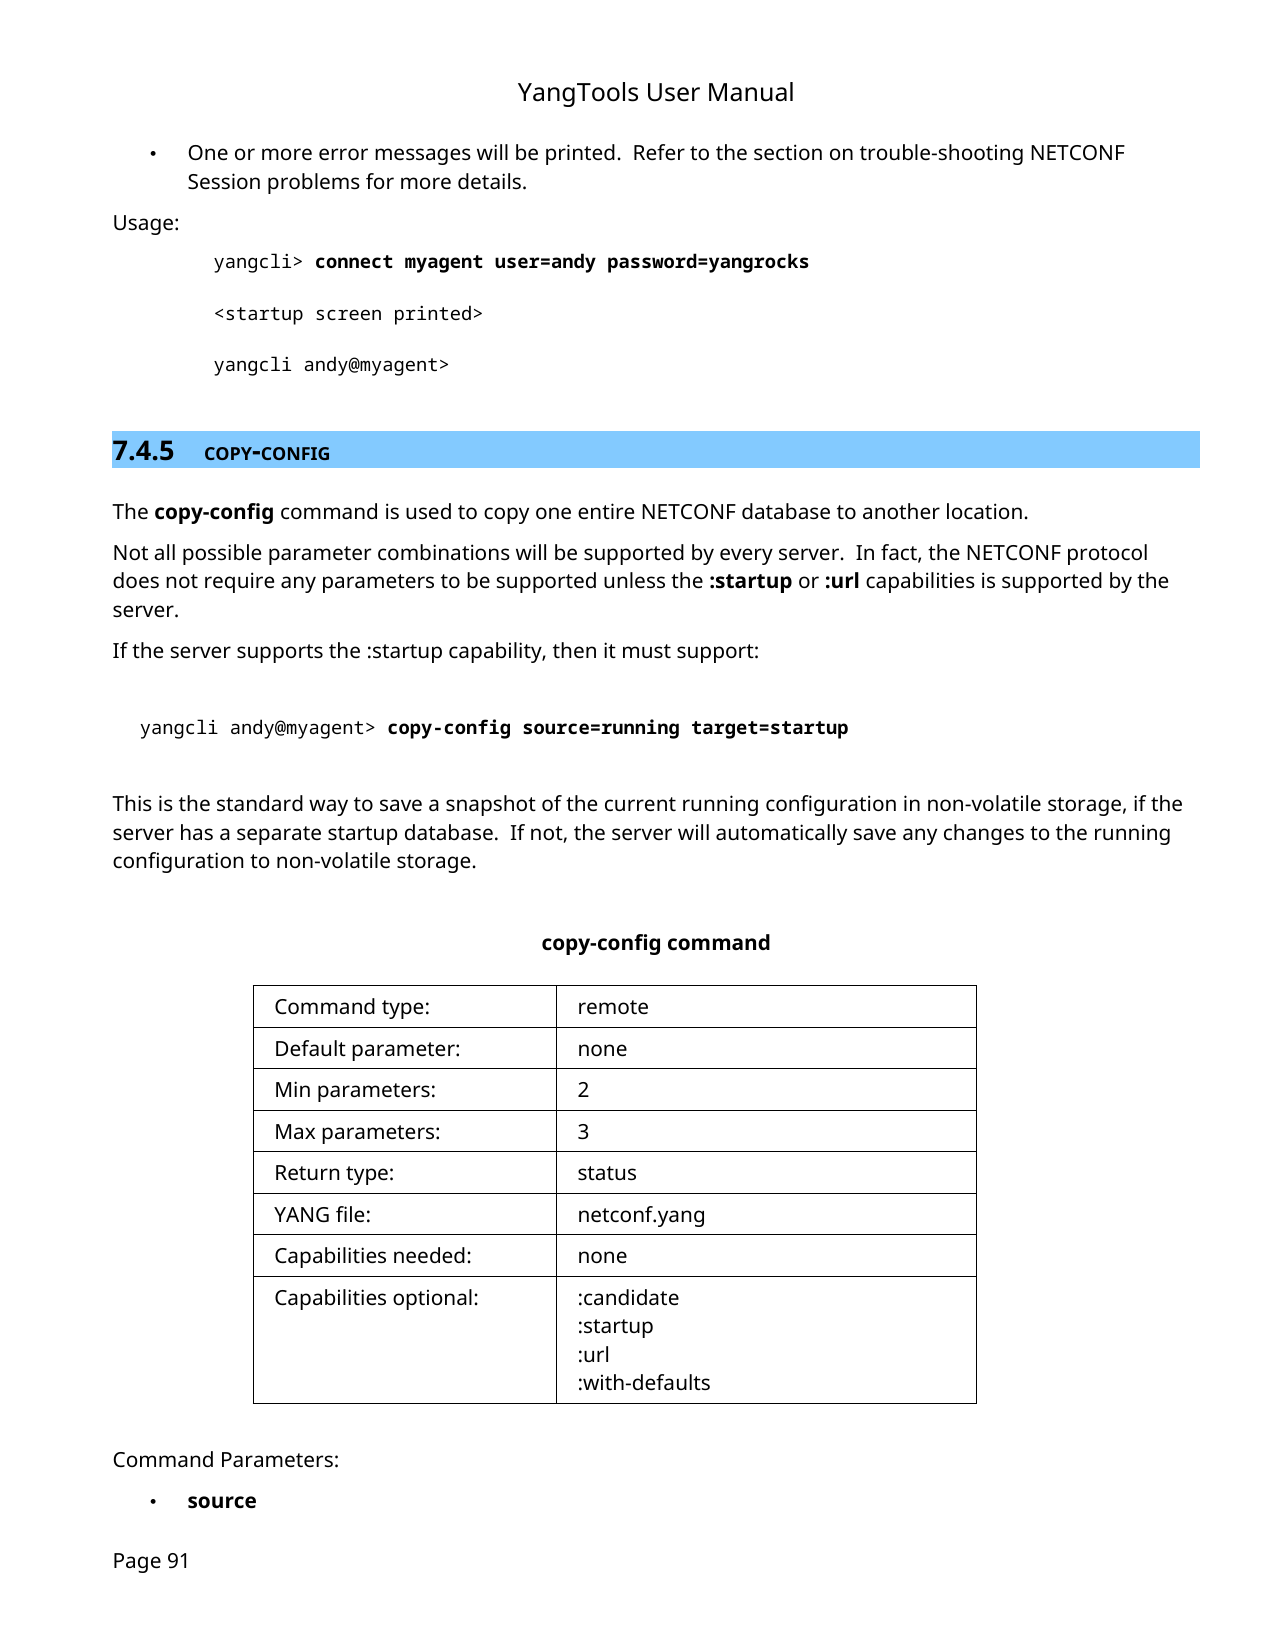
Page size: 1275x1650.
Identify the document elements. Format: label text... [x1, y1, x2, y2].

table_cell status [557, 1152, 976, 1193]
text yangcli> connect myagent user=andy password=yangrocks <startup screen printed> yangcli andy@myagent> [139, 249, 1200, 402]
table_cell netconf.yang [557, 1194, 976, 1234]
list source [150, 1486, 1200, 1514]
list One or more error messages will be printed. Refer to the section on trouble-shooting NETCONF Session problems for more details. [150, 138, 1200, 195]
table_cell YANG file: [254, 1194, 556, 1234]
text Not all possible parameter combinations will be supported by every server. In fact, the NETCONF protocol does not require any parameters to be supported unless the :startup or :url capabilities is supported by the server. [112, 538, 1200, 623]
table_header Command type: [254, 986, 556, 1027]
table_cell Min parameters: [254, 1069, 556, 1110]
table_cell Default parameter: [254, 1028, 556, 1068]
table_cell Max parameters: [254, 1111, 556, 1151]
text The copy-config command is used to copy one entire NETCONF database to another location. [112, 497, 1200, 526]
table_cell Capabilities optional: [254, 1277, 556, 1403]
table_cell 2 [557, 1069, 976, 1110]
subtitle copy-config [112, 431, 1200, 468]
table_cell 3 [557, 1111, 976, 1151]
text If the server supports the :startup capability, then it must support: [112, 636, 1200, 664]
table_cell Capabilities needed: [254, 1235, 556, 1276]
text Command Parameters: [112, 1445, 1200, 1473]
table_cell :candidate :startup :url :with-defaults [557, 1277, 976, 1403]
text This is the standard way to save a snapshot of the current running configuration in non-volatile storage, if the server has a separate startup database. If not, the server will automatically save any changes to the running configuration to non-volatile storage. [112, 789, 1200, 875]
table_cell Return type: [254, 1152, 556, 1193]
table_cell none [557, 1028, 976, 1068]
subtitle copy-config command [127, 928, 1185, 957]
text Usage: [112, 208, 1200, 236]
table_cell none [557, 1235, 976, 1276]
table_header remote [557, 986, 976, 1027]
text yangcli andy@myagent> copy-config source=running target=startup [139, 714, 1200, 740]
